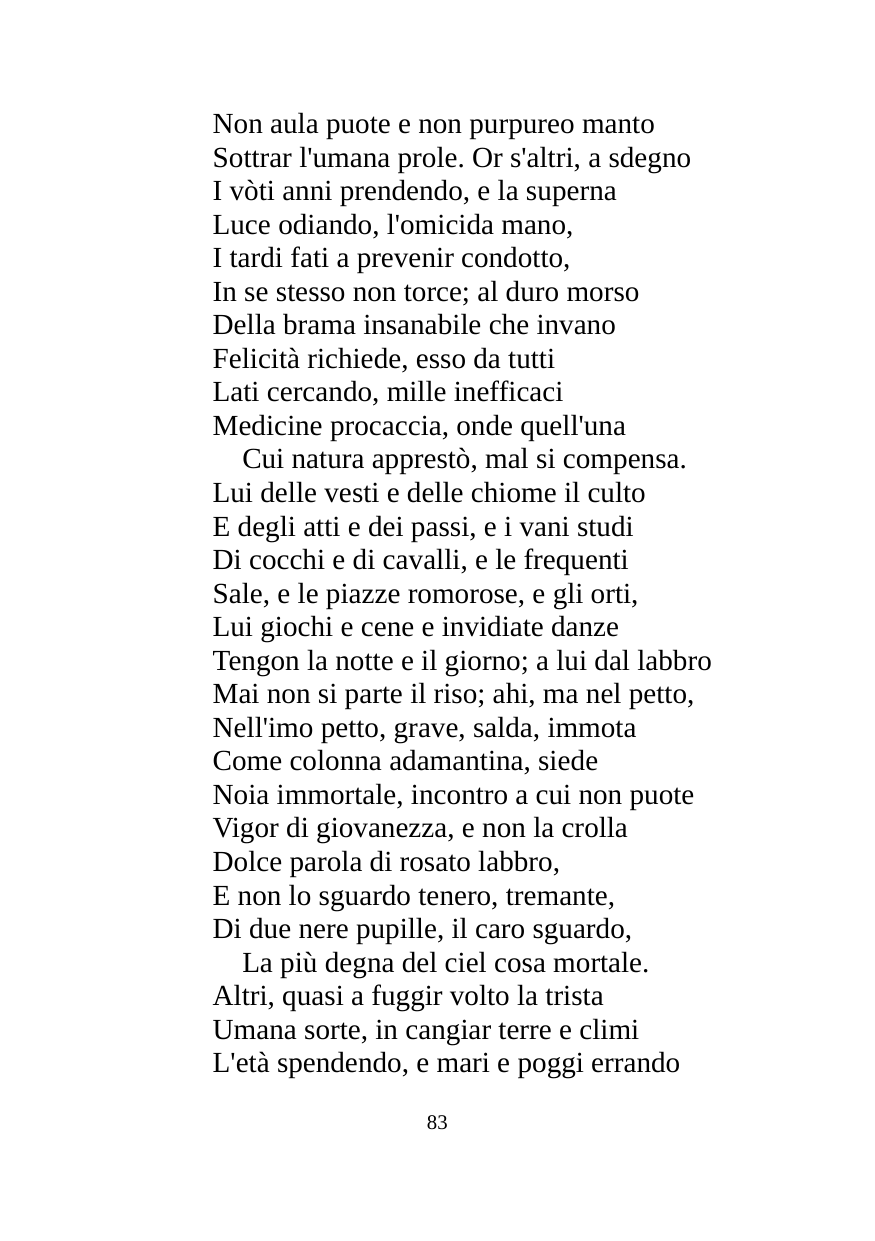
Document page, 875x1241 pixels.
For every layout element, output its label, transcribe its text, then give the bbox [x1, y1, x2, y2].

text E degli atti e dei passi, e i vani studi [183, 509, 768, 542]
text Sottrar l'umana prole. Or s'altri, a sdegno [183, 140, 768, 173]
text Non aula puote e non purpureo manto [183, 106, 768, 140]
text Di due nere pupille, il caro sguardo, [183, 911, 768, 945]
text I vòti anni prendendo, e la superna [183, 173, 768, 207]
text Nell'imo petto, grave, salda, immota [183, 710, 768, 743]
text Altri, quasi a fuggir volto la trista [183, 978, 768, 1012]
text Lati cercando, mille inefficaci [183, 374, 768, 408]
text Lui giochi e cene e invidiate danze [183, 609, 768, 643]
text Lui delle vesti e delle chiome il culto [183, 475, 768, 509]
text Tengon la notte e il giorno; a lui dal labbro [183, 643, 768, 676]
text Felicità richiede, esso da tutti [183, 341, 768, 374]
text Cui natura apprestò, mal si compensa. [212, 442, 768, 475]
text I tardi fati a prevenir condotto, [183, 240, 768, 274]
text L'età spendendo, e mari e poggi errando [183, 1045, 768, 1079]
text E non lo sguardo tenero, tremante, [183, 878, 768, 911]
text La più degna del ciel cosa mortale. [212, 945, 768, 978]
text Di cocchi e di cavalli, e le frequenti [183, 542, 768, 576]
text Luce odiando, l'omicida mano, [183, 207, 768, 240]
text Medicine procaccia, onde quell'una [183, 408, 768, 442]
text In se stesso non torce; al duro morso [183, 274, 768, 307]
text Mai non si parte il riso; ahi, ma nel petto, [183, 676, 768, 710]
text Noia immortale, incontro a cui non puote [183, 777, 768, 811]
text Vigor di giovanezza, e non la crolla [183, 811, 768, 844]
text Umana sorte, in cangiar terre e climi [183, 1012, 768, 1045]
text Come colonna adamantina, siede [183, 743, 768, 777]
text Della brama insanabile che invano [183, 307, 768, 341]
text Dolce parola di rosato labbro, [183, 844, 768, 878]
text Sale, e le piazze romorose, e gli orti, [183, 576, 768, 609]
